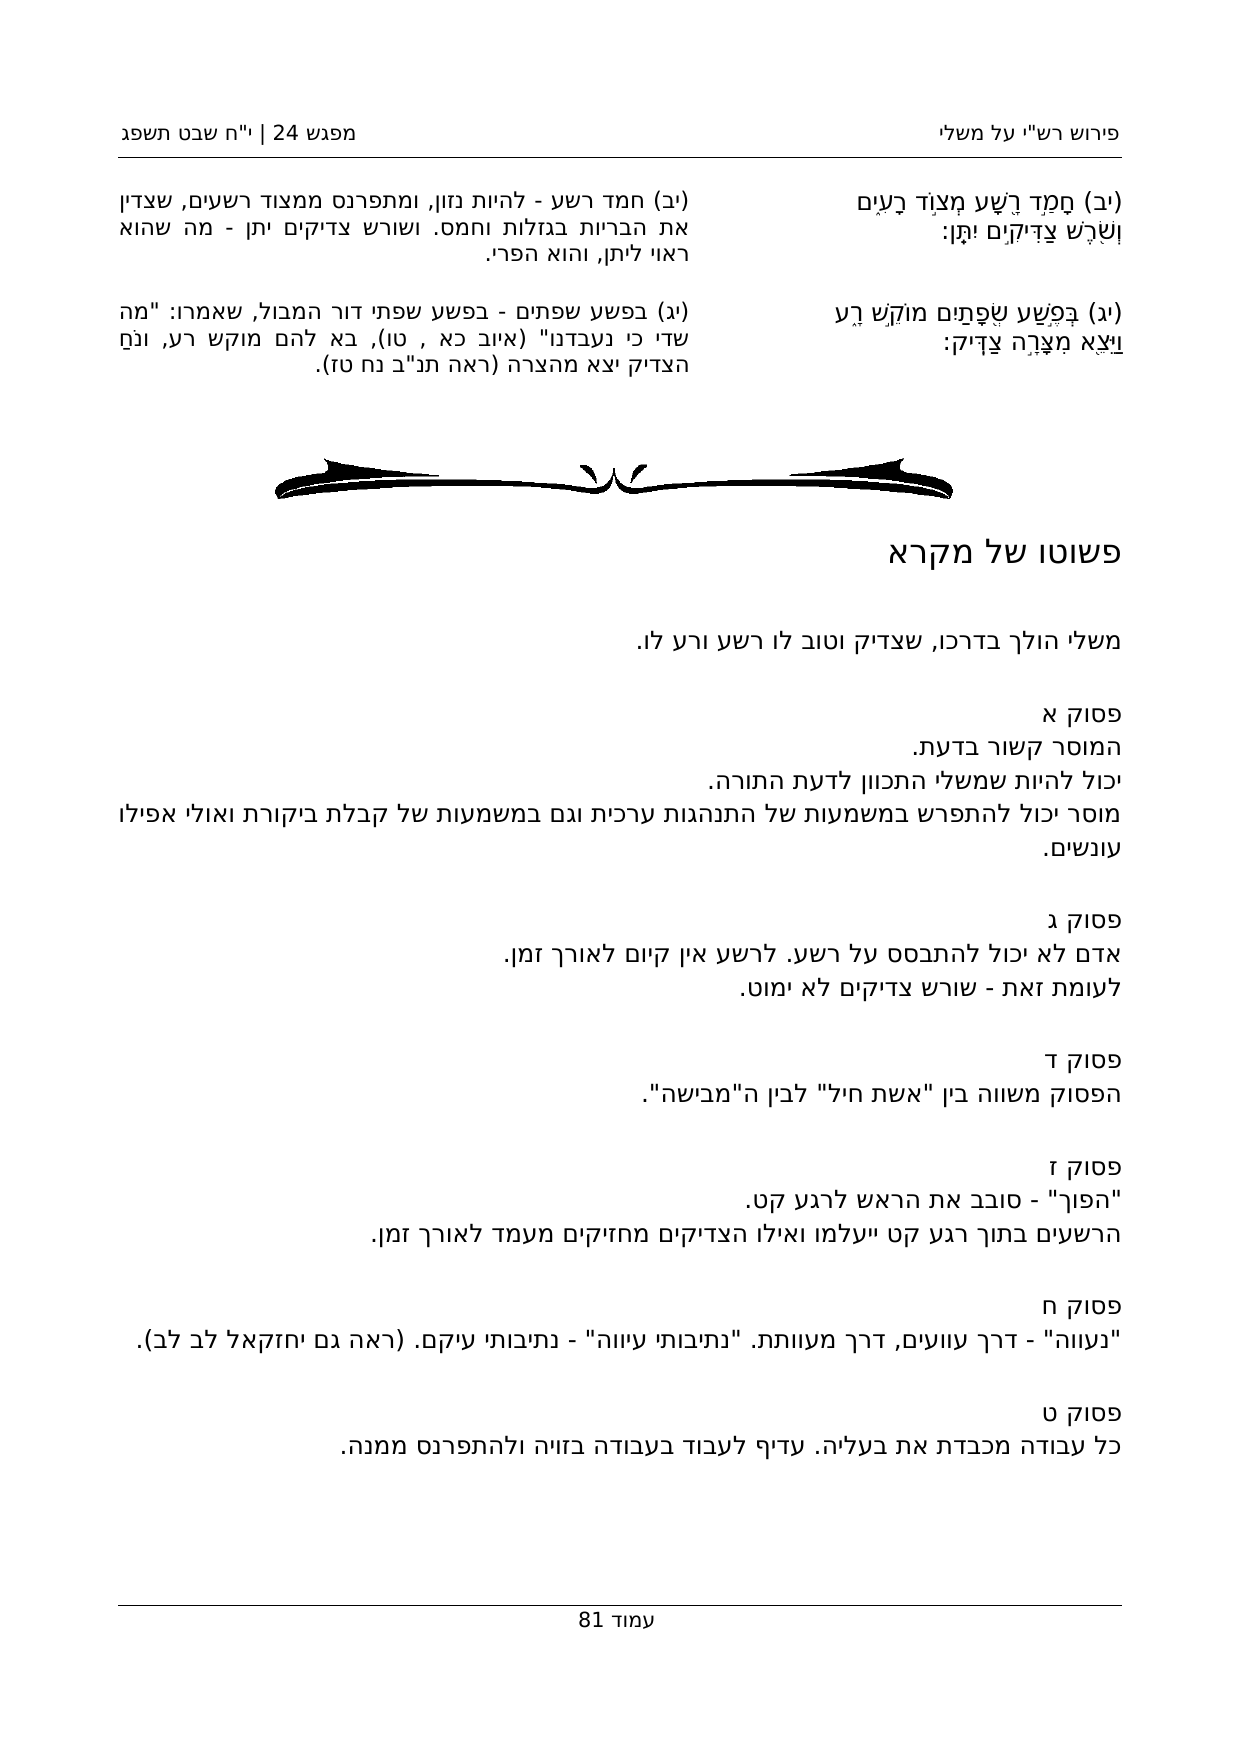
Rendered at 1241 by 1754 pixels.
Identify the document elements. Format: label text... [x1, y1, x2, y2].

text "הפוך" - סובב את הראש לרגע קט. [118, 1185, 1122, 1214]
table_cell [690, 187, 709, 298]
text פסוק ח [118, 1291, 1122, 1321]
picture [272, 455, 954, 505]
text פסוק ז [118, 1152, 1122, 1181]
text כל עבודה מכבדת את בעליה. עדיף לעבוד בעבודה בזויה ולהתפרנס ממנה. [118, 1431, 1122, 1460]
text פסוק ט [118, 1398, 1122, 1427]
table_cell (יג) בפשע שפתים - בפשע שפתי דור המבול, שאמרו: "מה שדי כי נעבדנו" (איוב כא , טו), בא להם מוקש רע, ונֹחַ הצדיק יצא מהצרה (ראה תנ"ב נח טז). [118, 298, 690, 409]
text משלי הולך בדרכו, שצדיק וטוב לו רשע ורע לו. [118, 626, 1122, 655]
text אדם לא יכול להתבסס על רשע. לרשע אין קיום לאורך זמן. [118, 939, 1122, 968]
text הפסוק משווה בין "אשת חיל" לבין ה"מבישה". [118, 1079, 1122, 1108]
text פסוק ד [118, 1045, 1122, 1074]
text "נעווה" - דרך עוועים, דרך מעוותת. "נתיבותי עיווה" - נתיבותי עיקם. (ראה גם יחזקאל לב לב). [118, 1325, 1122, 1354]
text פסוק ג [118, 906, 1122, 935]
text הרשעים בתוך רגע קט ייעלמו ואילו הצדיקים מחזיקים מעמד לאורך זמן. [118, 1219, 1122, 1248]
text פסוק א [118, 699, 1122, 728]
text פשוטו של מקרא [118, 533, 1122, 572]
text יכול להיות שמשלי התכוון לדעת התורה. [118, 766, 1122, 795]
table_cell (יב) חמד רשע - להיות נזון, ומתפרנס ממצוד רשעים, שצדין את הבריות בגזלות וחמס. ושורש צדיקים יתן - מה שהוא ראוי ליתן, והוא הפרי. [118, 187, 690, 298]
text לעומת זאת - שורש צדיקים לא ימוט. [118, 973, 1122, 1002]
text המוסר קשור בדעת. [118, 732, 1122, 761]
table_cell (יב) חָמַ֣ד רָ֭שָׁע מְצ֣וֹד רָעִ֑ים וְשֹׁ֖רֶשׁ צַדִּיקִ֣ים יִתֵּֽן: [709, 187, 1123, 298]
table_cell [690, 298, 709, 409]
text מוסר יכול להתפרש במשמעות של התנהגות ערכית וגם במשמעות של קבלת ביקורת ואולי אפילו עונשים. [118, 799, 1122, 862]
table_cell (יג) בְּפֶ֣שַׁע שְׂ֭פָתַיִם מוֹקֵ֣שׁ רָ֑ע וַיֵּצֵ֖א מִצָּרָ֣ה צַדִּֽיק: [709, 298, 1123, 409]
